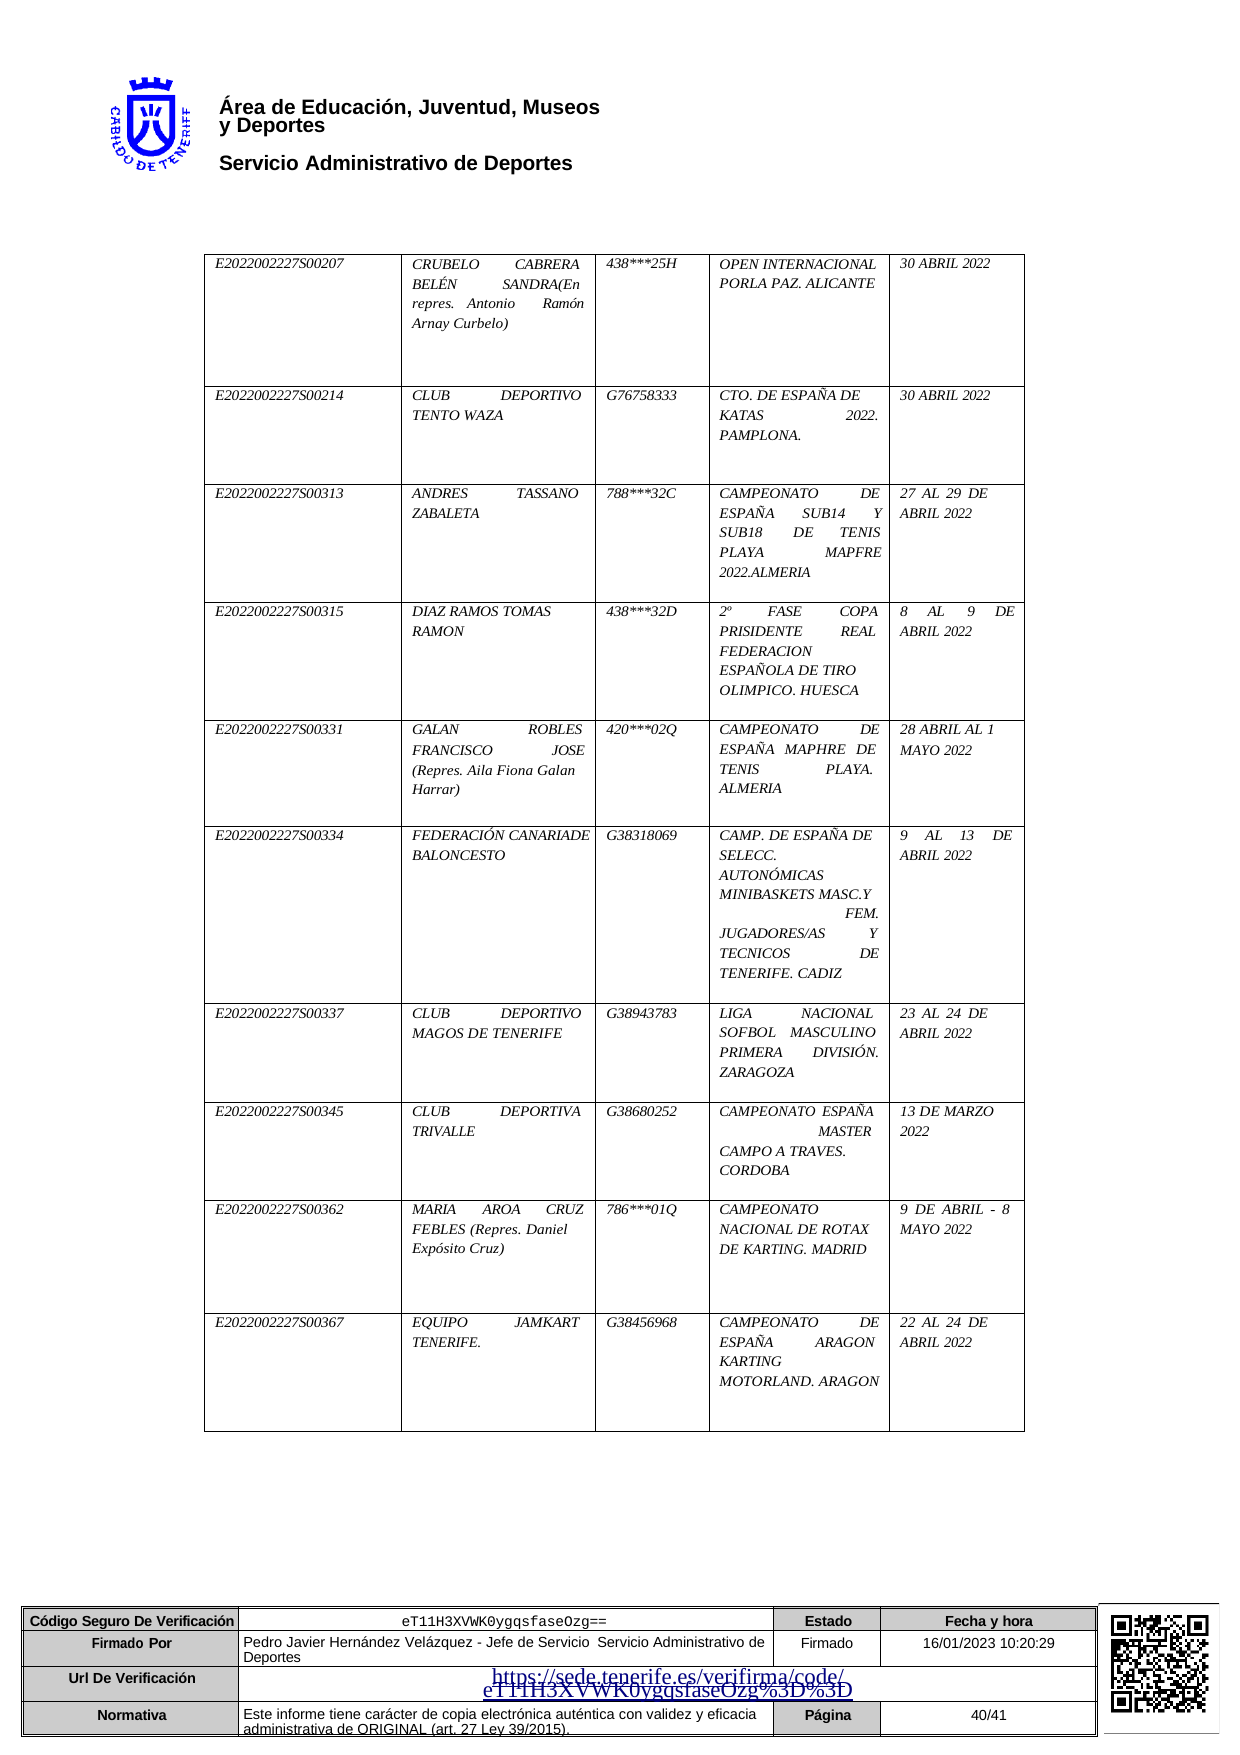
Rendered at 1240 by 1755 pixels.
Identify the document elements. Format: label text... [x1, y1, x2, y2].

table_cell G38318069 [596, 827, 709, 1003]
table_cell CAMPEONATO DE ESPAÑA ARAGON KARTING MOTORLAND. ARAGON [710, 1314, 889, 1431]
table_cell 420***02Q [596, 721, 709, 826]
table_cell 30 ABRIL 2022 [890, 387, 1024, 484]
table_cell 27 AL 29 DE ABRIL 2022 [890, 485, 1024, 602]
table_cell 8 AL 9 ABRIL 2022 [890, 603, 983, 720]
table_cell GALAN ROBLES FRANCISCO JOSE (Repres. Aila Fiona Galan Harrar) [402, 721, 595, 826]
table_header E2022002227S00207 [205, 255, 401, 386]
table_header OPEN INTERNACIONAL PORLA PAZ. ALICANTE [710, 255, 889, 386]
table_cell CTO. DE ESPAÑA DE KATAS 2022. PAMPLONA. [710, 387, 889, 484]
table_cell E2022002227S00362 [205, 1201, 401, 1313]
table_cell MARIA AROA CRUZ FEBLES (Repres. Daniel Expósito Cruz) [402, 1201, 595, 1313]
table_cell G38943783 [596, 1004, 709, 1102]
table_cell DEPORTIVA [493, 1103, 595, 1200]
table_cell 786***01Q [596, 1201, 709, 1313]
table_cell CLUB TRIVALLE [402, 1103, 493, 1200]
table_cell 9 DE ABRIL - 8 MAYO 2022 [890, 1201, 1024, 1313]
table_cell FEDERACIÓN CANARIADE BALONCESTO [402, 827, 595, 1003]
table_cell G38680252 [596, 1103, 709, 1200]
table_cell 13 DE MARZO 2022 [890, 1103, 1024, 1200]
table_cell ANDRES ZABALETA [402, 485, 493, 602]
table_cell E2022002227S00334 [205, 827, 401, 1003]
table_cell CAMP. DE ESPAÑA DE SELECC. AUTONÓMICAS MINIBASKETS MASC.Y FEM. JUGADORES/AS Y TECNICOS DE TENERIFE. CADIZ [710, 827, 889, 1003]
table_cell CAMPEONATO ESPAÑA MASTER CAMPO A TRAVES. CORDOBA [710, 1103, 889, 1200]
table_cell DIAZ RAMOS TOMAS RAMON [402, 603, 595, 720]
table_cell DE [984, 827, 1024, 1003]
table_cell DE [984, 603, 1024, 720]
table_cell E2022002227S00337 [205, 1004, 401, 1102]
table_cell E2022002227S00345 [205, 1103, 401, 1200]
table_cell EQUIPO TENERIFE. [402, 1314, 493, 1431]
table_cell CAMPEONATO DE ESPAÑA SUB14 Y SUB18 DE TENIS PLAYA MAPFRE 2022.ALMERIA [710, 485, 889, 602]
table_header CRUBELO CABRERA BELÉN SANDRA(En repres. Antonio Ramón Arnay Curbelo) [402, 255, 595, 386]
table_cell LIGA NACIONAL SOFBOL MASCULINO PRIMERA DIVISIÓN. ZARAGOZA [710, 1004, 889, 1102]
table_cell E2022002227S00214 [205, 387, 401, 484]
table_cell 438***32D [596, 603, 709, 720]
table_cell E2022002227S00313 [205, 485, 401, 602]
table_cell G76758333 [596, 387, 709, 484]
table_cell 788***32C [596, 485, 709, 602]
table_cell 22 AL 24 DE ABRIL 2022 [890, 1314, 1024, 1431]
table_cell 2º FASE COPA PRISIDENTE REAL FEDERACION ESPAÑOLA DE TIRO OLIMPICO. HUESCA [710, 603, 889, 720]
table_cell 23 AL 24 DE ABRIL 2022 [890, 1004, 1024, 1102]
table_cell G38456968 [596, 1314, 709, 1431]
table_cell CLUB DEPORTIVO TENTO WAZA [402, 387, 595, 484]
table_cell 9 AL 13 ABRIL 2022 [890, 827, 983, 1003]
table_cell CAMPEONATO DE ESPAÑA MAPHRE DE TENIS PLAYA. ALMERIA [710, 721, 889, 826]
table_cell JAMKART [493, 1314, 595, 1431]
table_cell E2022002227S00331 [205, 721, 401, 826]
table_header 438***25H [596, 255, 709, 386]
table_cell CAMPEONATO NACIONAL DE ROTAX DE KARTING. MADRID [710, 1201, 889, 1313]
table_cell 28 ABRIL AL 1 MAYO 2022 [890, 721, 1024, 826]
table_cell CLUB DEPORTIVO MAGOS DE TENERIFE [402, 1004, 595, 1102]
table_cell E2022002227S00315 [205, 603, 401, 720]
table_header 30 ABRIL 2022 [890, 255, 1024, 386]
table_cell E2022002227S00367 [205, 1314, 401, 1431]
table_cell TASSANO [493, 485, 595, 602]
